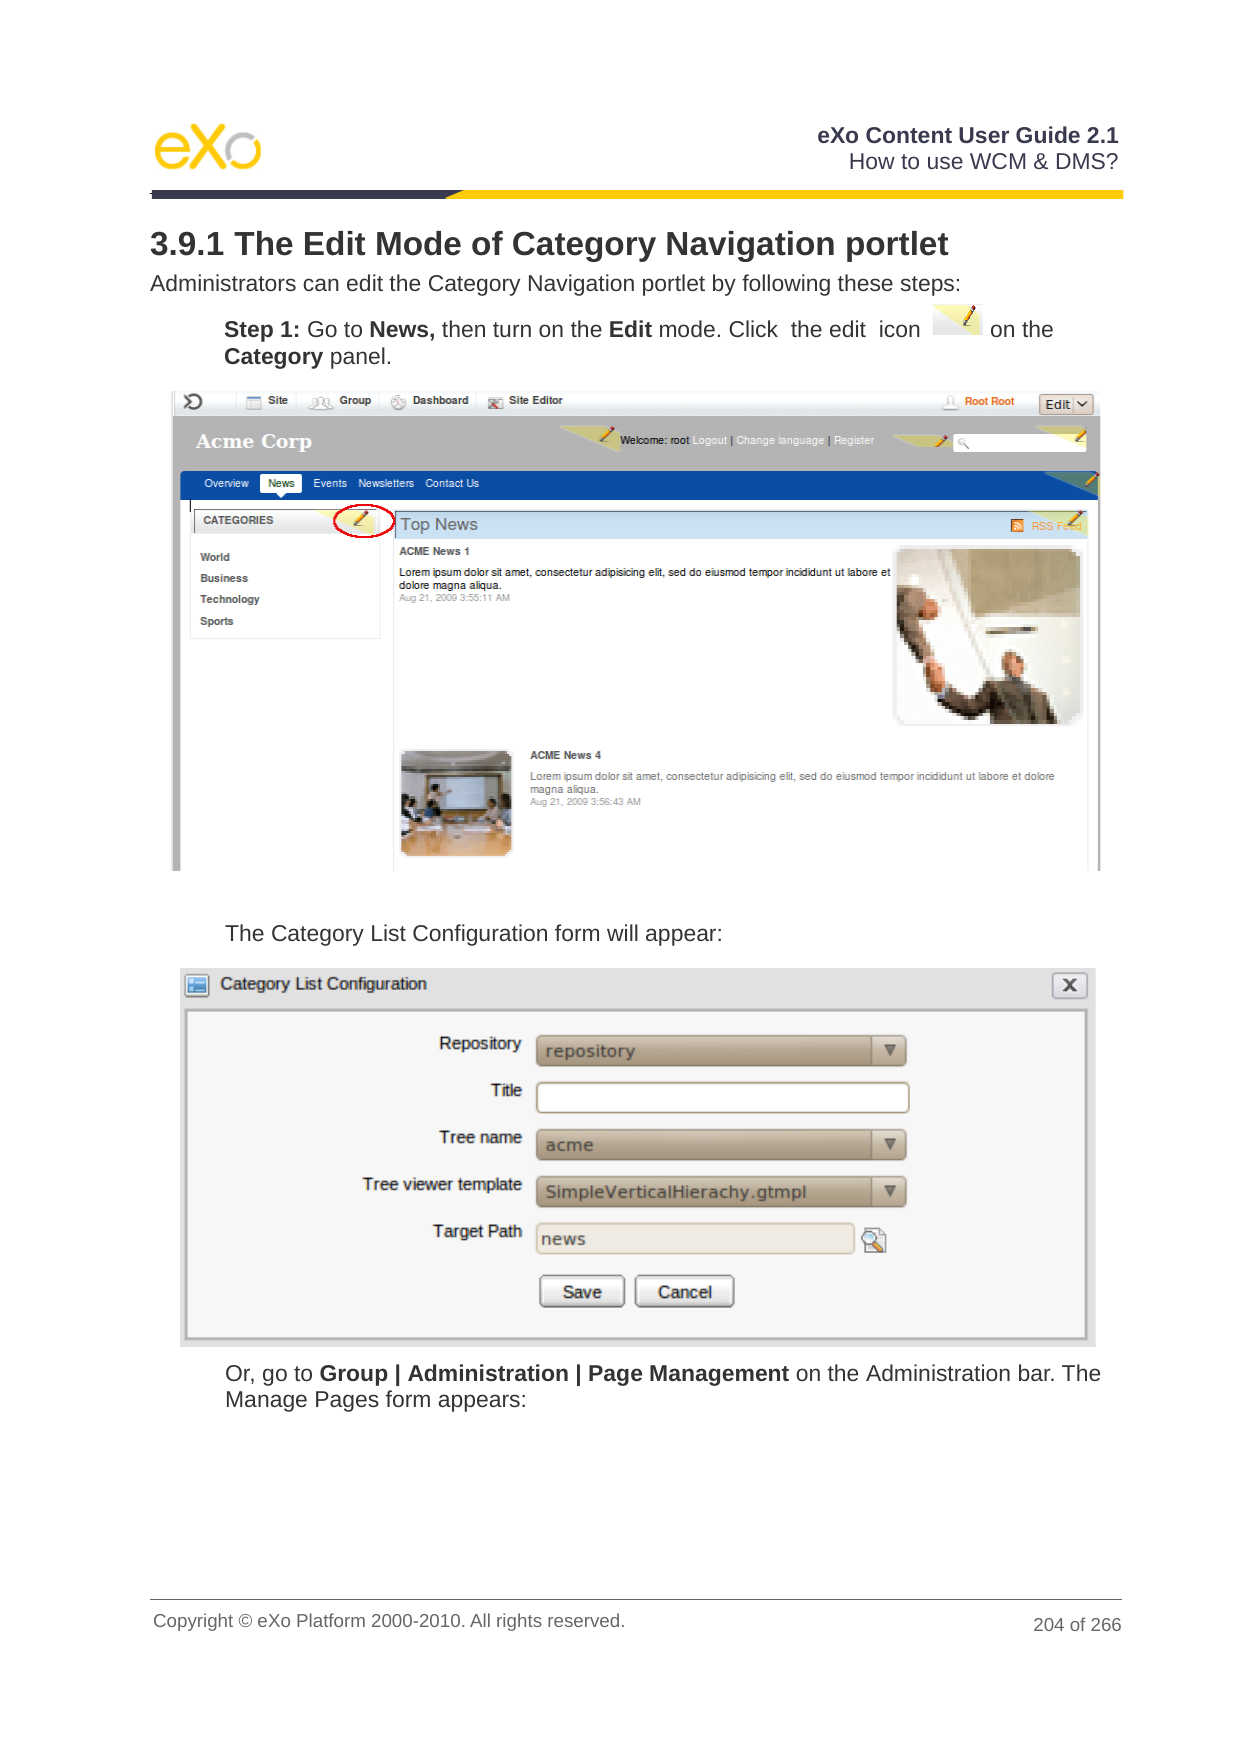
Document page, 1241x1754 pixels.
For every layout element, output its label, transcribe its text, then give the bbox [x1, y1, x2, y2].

subtitle The Edit Mode of Category Navigation portlet [150, 223, 1122, 262]
picture [151, 190, 1124, 199]
picture [171, 391, 1101, 871]
text Step 1: Go to News, then turn on the Edit mode. Click the edit icon on the Category panel. [224, 316, 1122, 369]
picture [155, 123, 262, 170]
picture [932, 303, 983, 335]
list Or, go to Group | Administration | Page Management on the Administration bar. The Manage Pages form appears: [187, 1359, 1122, 1412]
picture [180, 968, 1096, 1347]
list The Category List Configuration form will appear: [187, 919, 1122, 946]
text Administrators can edit the Category Navigation portlet by following these steps: [150, 269, 1122, 296]
